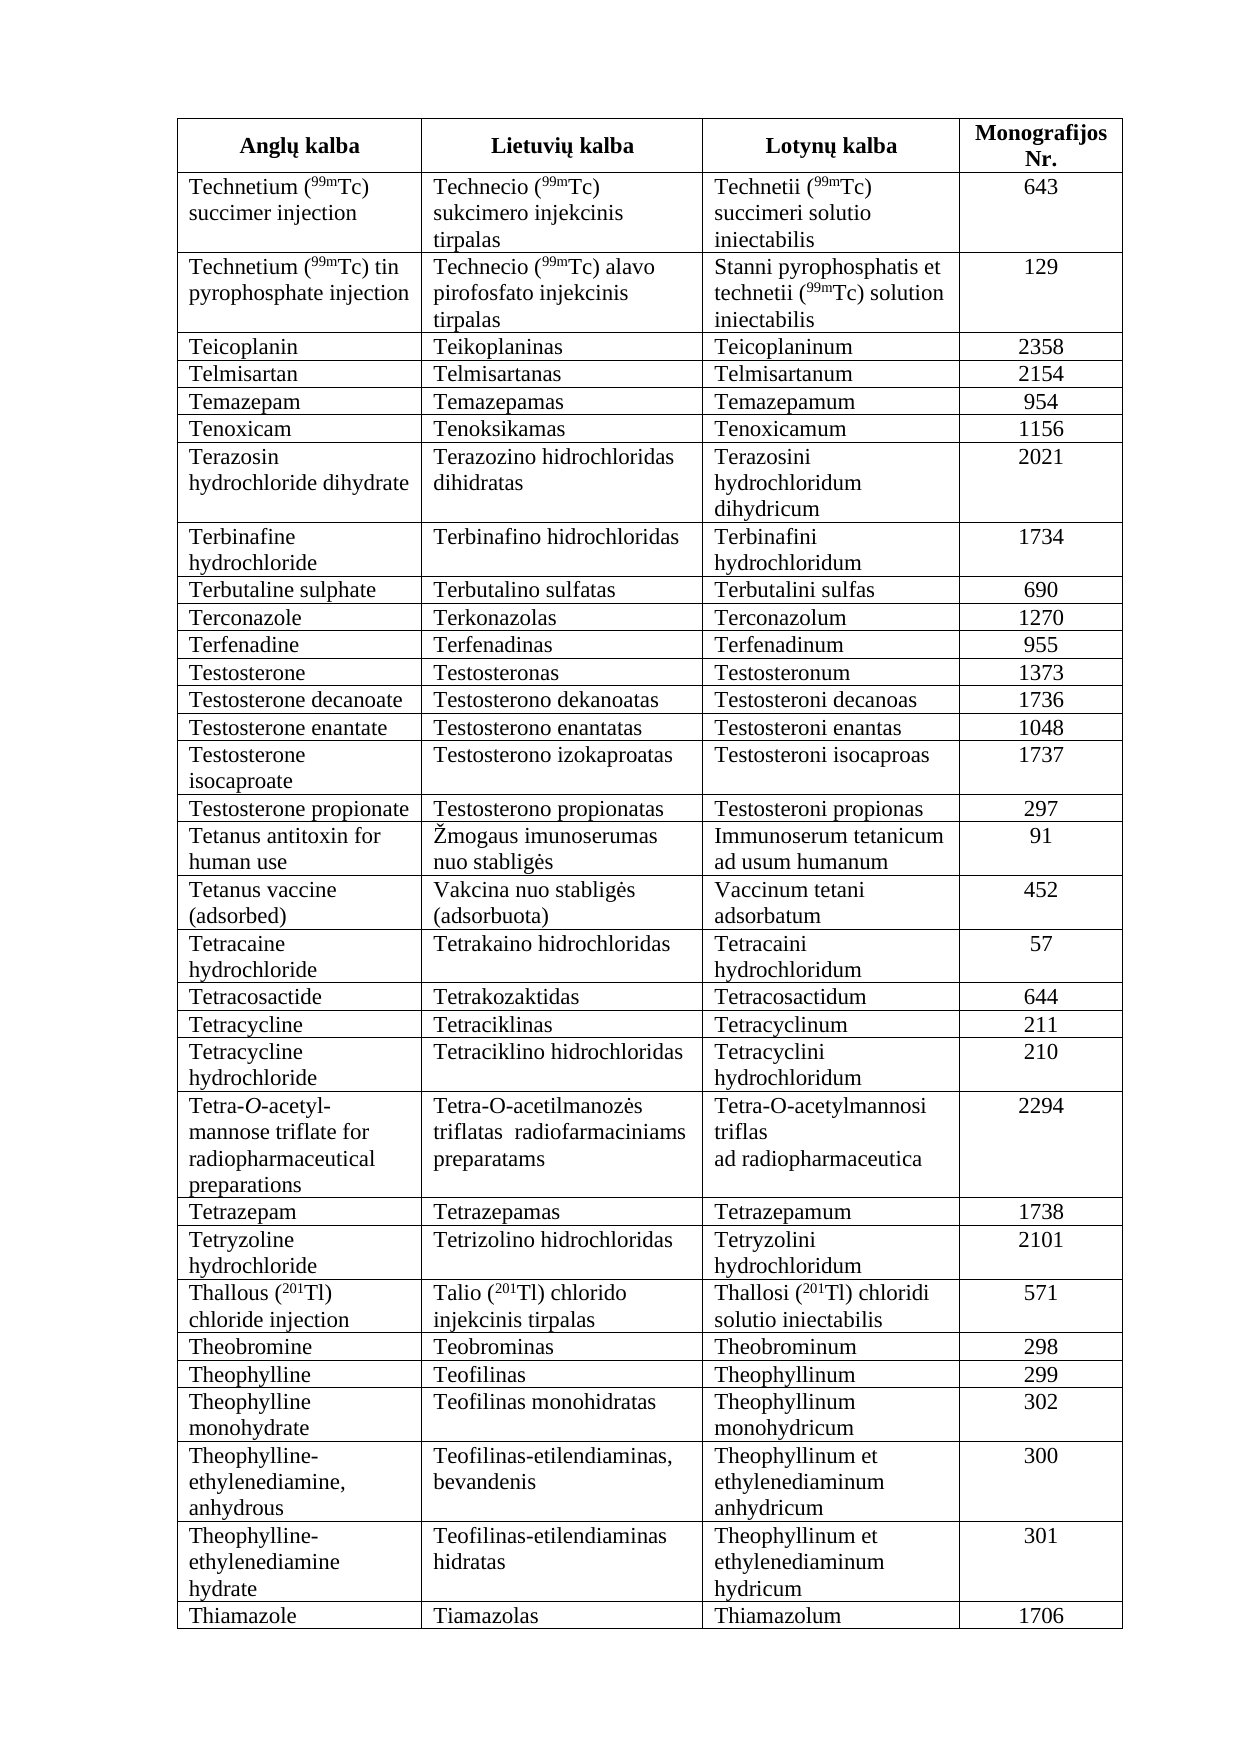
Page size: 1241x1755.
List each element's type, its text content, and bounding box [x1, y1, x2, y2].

table_cell Tetracosactide [178, 983, 421, 1010]
table_cell Tetanus vaccine (adsorbed) [178, 876, 421, 928]
table_cell Teikoplaninas [422, 333, 702, 359]
table_cell 690 [960, 577, 1122, 603]
table_cell Tenoksikamas [422, 415, 702, 442]
table_cell Technetii (99mTc) succimeri solutio iniectabilis [703, 173, 959, 252]
table_cell Terazozino hidrochloridas dihidratas [422, 443, 702, 522]
table_cell Thallosi (201Tl) chloridi solutio iniectabilis [703, 1280, 959, 1332]
table_cell 211 [960, 1011, 1122, 1037]
table_cell 298 [960, 1333, 1122, 1359]
table_cell Terbinafine hydrochloride [178, 523, 421, 576]
table_cell Tetraciklinas [422, 1011, 702, 1037]
table_cell Technecio (99mTc) sukcimero injekcinis tirpalas [422, 173, 702, 252]
table_cell Telmisartan [178, 361, 421, 387]
table_cell Theophylline-ethylenediamine hydrate [178, 1522, 421, 1601]
table_cell 2358 [960, 333, 1122, 359]
table_cell Testosterono izokaproatas [422, 741, 702, 794]
table_cell Tetra-O-acetilmanozės triflatas radiofarmaciniams preparatams [422, 1092, 702, 1197]
table_cell 643 [960, 173, 1122, 252]
table_cell 1737 [960, 741, 1122, 794]
table_cell Talio (201Tl) chlorido injekcinis tirpalas [422, 1280, 702, 1332]
table_cell 2021 [960, 443, 1122, 522]
table_cell Temazepamas [422, 388, 702, 414]
table_cell Vaccinum tetani adsorbatum [703, 876, 959, 928]
table_cell 299 [960, 1361, 1122, 1387]
table_cell Terazosini hydrochloridum dihydricum [703, 443, 959, 522]
table_cell Technetium (99mTc) succimer injection [178, 173, 421, 252]
table_header Lietuvių kalba [422, 119, 702, 172]
table_cell 300 [960, 1442, 1122, 1521]
table_cell Tetryzolini hydrochloridum [703, 1226, 959, 1278]
table_cell 210 [960, 1038, 1122, 1091]
table_cell 129 [960, 253, 1122, 332]
table_cell Telmisartanum [703, 361, 959, 387]
table_cell 571 [960, 1280, 1122, 1332]
table_cell 57 [960, 930, 1122, 982]
table_cell 302 [960, 1388, 1122, 1441]
table_cell 1048 [960, 714, 1122, 740]
table_cell Tetrazepamum [703, 1198, 959, 1225]
table_cell Tetraciklino hidrochloridas [422, 1038, 702, 1091]
table_cell Testosteroni isocaproas [703, 741, 959, 794]
table_cell Testosteronum [703, 659, 959, 685]
table_cell Theobromine [178, 1333, 421, 1359]
table_cell Temazepamum [703, 388, 959, 414]
table_cell 452 [960, 876, 1122, 928]
table_cell Teofilinas [422, 1361, 702, 1387]
table_cell Tetra-O-acetyl-mannose triflate for radiopharmaceutical preparations [178, 1092, 421, 1197]
table_cell Tetrazepamas [422, 1198, 702, 1225]
table_cell 2101 [960, 1226, 1122, 1278]
table_cell Tetracyclinum [703, 1011, 959, 1037]
table_cell Tetrazepam [178, 1198, 421, 1225]
table_cell Testosteroni enantas [703, 714, 959, 740]
table_cell Testosterone [178, 659, 421, 685]
table_cell Vakcina nuo stabligės (adsorbuota) [422, 876, 702, 928]
table_cell Theophyllinum et ethylenediaminum hydricum [703, 1522, 959, 1601]
table_cell Tenoxicamum [703, 415, 959, 442]
table_cell Telmisartanas [422, 361, 702, 387]
table_cell Theophyllinum [703, 1361, 959, 1387]
table_cell Testosterone isocaproate [178, 741, 421, 794]
table_cell Tetracycline [178, 1011, 421, 1037]
table_cell Terbinafini hydrochloridum [703, 523, 959, 576]
table_cell Terbutalino sulfatas [422, 577, 702, 603]
table_cell Terazosin hydrochloride dihydrate [178, 443, 421, 522]
table_cell Theophyllinum et ethylenediaminum anhydricum [703, 1442, 959, 1521]
table_cell Tetracosactidum [703, 983, 959, 1010]
table_cell Theophylline monohydrate [178, 1388, 421, 1441]
table_cell 2154 [960, 361, 1122, 387]
table_cell Testosterone propionate [178, 795, 421, 821]
table_cell Testosterono propionatas [422, 795, 702, 821]
table_cell Thiamazole [178, 1602, 421, 1628]
table_cell 91 [960, 822, 1122, 875]
table_cell Thallous (201Tl) chloride injection [178, 1280, 421, 1332]
table_cell Theophylline [178, 1361, 421, 1387]
table_cell Terbinafino hidrochloridas [422, 523, 702, 576]
table_cell Theophyllinum monohydricum [703, 1388, 959, 1441]
table_header Lotynų kalba [703, 119, 959, 172]
table_cell Teofilinas-etilendiaminas, bevandenis [422, 1442, 702, 1521]
table_cell 1270 [960, 604, 1122, 630]
table_cell Testosterone decanoate [178, 686, 421, 712]
table_cell Technetium (99mTc) tin pyrophosphate injection [178, 253, 421, 332]
table_cell Temazepam [178, 388, 421, 414]
table_cell Theobrominum [703, 1333, 959, 1359]
table_cell Theophylline-ethylenediamine, anhydrous [178, 1442, 421, 1521]
table_cell Terbutaline sulphate [178, 577, 421, 603]
table_cell Terfenadine [178, 631, 421, 658]
table_cell Terfenadinum [703, 631, 959, 658]
table_cell Tiamazolas [422, 1602, 702, 1628]
table_cell Thiamazolum [703, 1602, 959, 1628]
table_cell Tetrakaino hidrochloridas [422, 930, 702, 982]
table_cell Terconazole [178, 604, 421, 630]
table_cell Terfenadinas [422, 631, 702, 658]
table_cell 2294 [960, 1092, 1122, 1197]
table_cell Tetanus antitoxin for human use [178, 822, 421, 875]
table_cell Testosterono dekanoatas [422, 686, 702, 712]
table_cell 1706 [960, 1602, 1122, 1628]
table_cell Teicoplanin [178, 333, 421, 359]
table_cell Tetracyclini hydrochloridum [703, 1038, 959, 1091]
table_cell Immunoserum tetanicum ad usum humanum [703, 822, 959, 875]
table_cell 955 [960, 631, 1122, 658]
table_cell Teobrominas [422, 1333, 702, 1359]
table_header Monografijos Nr. [960, 119, 1122, 172]
table_cell 1734 [960, 523, 1122, 576]
table_cell 301 [960, 1522, 1122, 1601]
table_cell Žmogaus imunoserumas nuo stabligės [422, 822, 702, 875]
table_cell 644 [960, 983, 1122, 1010]
table_cell 1736 [960, 686, 1122, 712]
table_cell Tetrakozaktidas [422, 983, 702, 1010]
table_cell Tetrizolino hidrochloridas [422, 1226, 702, 1278]
table_cell Terconazolum [703, 604, 959, 630]
table_cell Tetracaini hydrochloridum [703, 930, 959, 982]
table_cell Terkonazolas [422, 604, 702, 630]
table_cell Stanni pyrophosphatis et technetii (99mTc) solution iniectabilis [703, 253, 959, 332]
table_cell Testosterone enantate [178, 714, 421, 740]
table_cell Teofilinas-etilendiaminas hidratas [422, 1522, 702, 1601]
table_cell Testosterono enantatas [422, 714, 702, 740]
table_cell 1373 [960, 659, 1122, 685]
table_cell 1738 [960, 1198, 1122, 1225]
table_cell 1156 [960, 415, 1122, 442]
table_cell Testosteronas [422, 659, 702, 685]
table_cell Tetracycline hydrochloride [178, 1038, 421, 1091]
table_cell Tetryzoline hydrochloride [178, 1226, 421, 1278]
table_cell 954 [960, 388, 1122, 414]
table_cell Testosteroni decanoas [703, 686, 959, 712]
table_cell Teicoplaninum [703, 333, 959, 359]
table_cell Tenoxicam [178, 415, 421, 442]
table_cell Teofilinas monohidratas [422, 1388, 702, 1441]
table_cell Testosteroni propionas [703, 795, 959, 821]
table_cell Terbutalini sulfas [703, 577, 959, 603]
table_header Anglų kalba [178, 119, 421, 172]
table_cell Tetracaine hydrochloride [178, 930, 421, 982]
table_cell Technecio (99mTc) alavo pirofosfato injekcinis tirpalas [422, 253, 702, 332]
table_cell 297 [960, 795, 1122, 821]
table_cell Tetra-O-acetylmannosi triflas ad radiopharmaceutica [703, 1092, 959, 1197]
